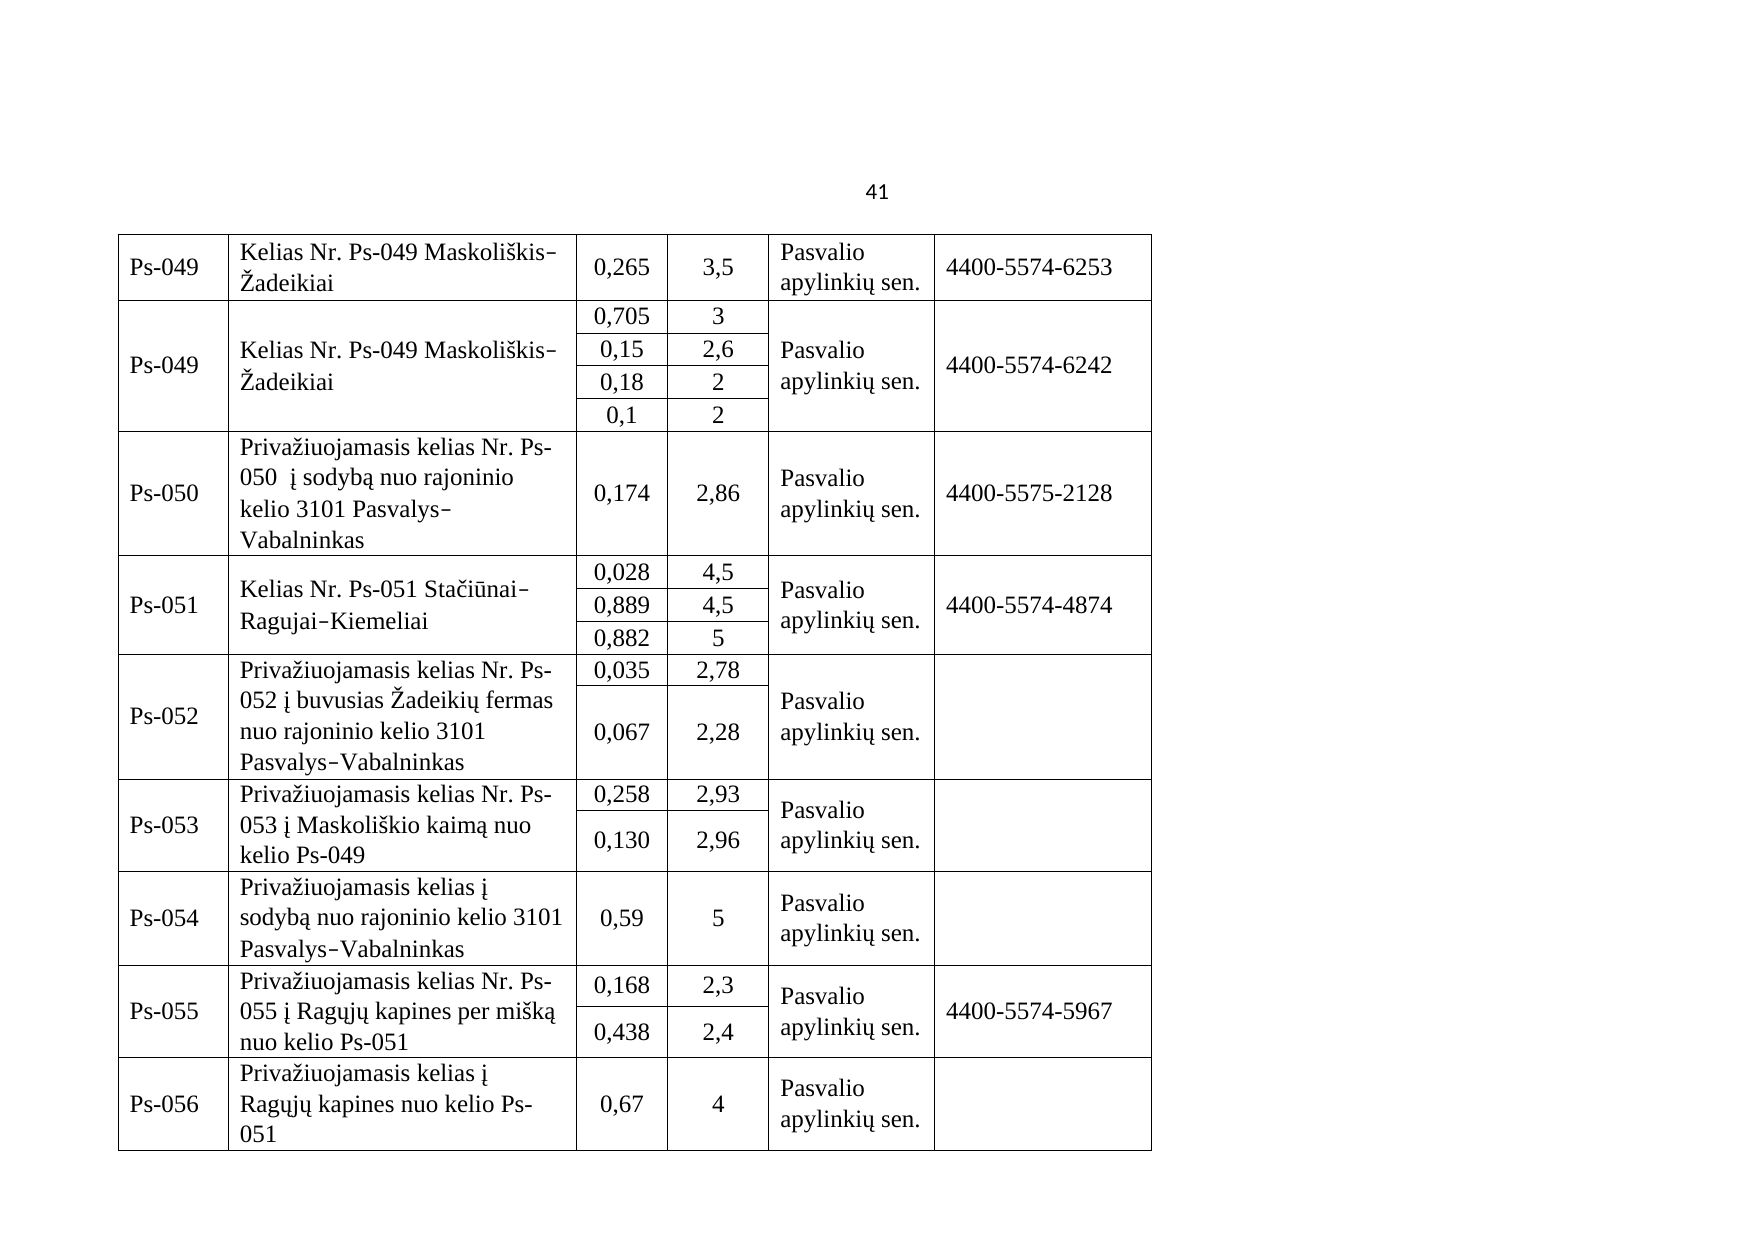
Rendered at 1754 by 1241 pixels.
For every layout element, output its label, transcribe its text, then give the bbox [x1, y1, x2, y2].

table_cell [935, 780, 1151, 871]
table_cell Pasvalio apylinkių sen. [769, 1058, 934, 1149]
table_cell 4400-5575-2128 [935, 432, 1151, 555]
table_cell Privažiuojamasis kelias į sodybą nuo rajoninio kelio 3101 Pasvalys–Vabalninkas [229, 872, 576, 965]
table_cell Ps-056 [119, 1058, 228, 1149]
table_cell 2,96 [668, 811, 768, 871]
table_cell 2,86 [668, 432, 768, 555]
table_cell 4400-5574-5967 [935, 966, 1151, 1057]
table_cell Pasvalio apylinkių sen. [769, 432, 934, 555]
table_cell 2 [668, 399, 768, 431]
table_cell Privažiuojamasis kelias Nr. Ps-052 į buvusias Žadeikių fermas nuo rajoninio kelio 3101 Pasvalys–Vabalninkas [229, 655, 576, 778]
table_cell 0,59 [577, 872, 667, 965]
table_cell Ps-055 [119, 966, 228, 1057]
table_cell 0,035 [577, 655, 667, 685]
table_cell Privažiuojamasis kelias į Ragųjų kapines nuo kelio Ps-051 [229, 1058, 576, 1149]
table_cell 0,438 [577, 1007, 667, 1057]
table_cell 5 [668, 872, 768, 965]
table_cell 2,3 [668, 966, 768, 1006]
table_cell Pasvalio apylinkių sen. [769, 301, 934, 431]
table_cell Ps-049 [119, 235, 228, 299]
table_cell 2,78 [668, 655, 768, 685]
table_cell Privažiuojamasis kelias Nr. Ps-055 į Ragųjų kapines per mišką nuo kelio Ps-051 [229, 966, 576, 1057]
table_cell Ps-053 [119, 780, 228, 871]
table_cell 0,174 [577, 432, 667, 555]
table_cell 3,5 [668, 235, 768, 299]
table_cell 4,5 [668, 589, 768, 621]
table_cell Pasvalio apylinkių sen. [769, 655, 934, 778]
table_cell 0,67 [577, 1058, 667, 1149]
table_cell Ps-049 [119, 301, 228, 431]
table_cell 0,1 [577, 399, 667, 431]
table_cell Pasvalio apylinkių sen. [769, 966, 934, 1057]
table_cell 2,4 [668, 1007, 768, 1057]
table_cell Ps-054 [119, 872, 228, 965]
table_cell 0,265 [577, 235, 667, 299]
table_cell Kelias Nr. Ps-049 Maskoliškis–Žadeikiai [229, 235, 576, 299]
table_cell 0,18 [577, 366, 667, 398]
table_cell 4400-5574-6253 [935, 235, 1151, 299]
table_cell [935, 1058, 1151, 1149]
table_cell 0,130 [577, 811, 667, 871]
table_cell 0,168 [577, 966, 667, 1006]
table_cell 2,28 [668, 686, 768, 778]
table_cell Kelias Nr. Ps-049 Maskoliškis–Žadeikiai [229, 301, 576, 431]
table_cell 2 [668, 366, 768, 398]
table_cell 0,067 [577, 686, 667, 778]
table_cell Ps-050 [119, 432, 228, 555]
table_cell Privažiuojamasis kelias Nr. Ps-050 į sodybą nuo rajoninio kelio 3101 Pasvalys–Vabalninkas [229, 432, 576, 555]
table_cell 4 [668, 1058, 768, 1149]
table_cell Pasvalio apylinkių sen. [769, 780, 934, 871]
table_cell Pasvalio apylinkių sen. [769, 235, 934, 299]
table_cell Pasvalio apylinkių sen. [769, 556, 934, 654]
table_cell 2,93 [668, 780, 768, 810]
table_cell 0,882 [577, 622, 667, 654]
table_cell Pasvalio apylinkių sen. [769, 872, 934, 965]
table_cell 4400-5574-4874 [935, 556, 1151, 654]
table_cell 0,15 [577, 334, 667, 365]
table_cell 0,889 [577, 589, 667, 621]
table_cell 2,6 [668, 334, 768, 365]
table_cell Ps-052 [119, 655, 228, 778]
table_cell [935, 655, 1151, 778]
table_cell Ps-051 [119, 556, 228, 654]
table_cell Kelias Nr. Ps-051 Stačiūnai–Ragujai–Kiemeliai [229, 556, 576, 654]
table_cell Privažiuojamasis kelias Nr. Ps-053 į Maskoliškio kaimą nuo kelio Ps-049 [229, 780, 576, 871]
table_cell 4,5 [668, 556, 768, 588]
table_cell 4400-5574-6242 [935, 301, 1151, 431]
table_cell 5 [668, 622, 768, 654]
table_cell 0,028 [577, 556, 667, 588]
table_cell 3 [668, 301, 768, 332]
table_cell 0,705 [577, 301, 667, 332]
table_cell [935, 872, 1151, 965]
table_cell 0,258 [577, 780, 667, 810]
